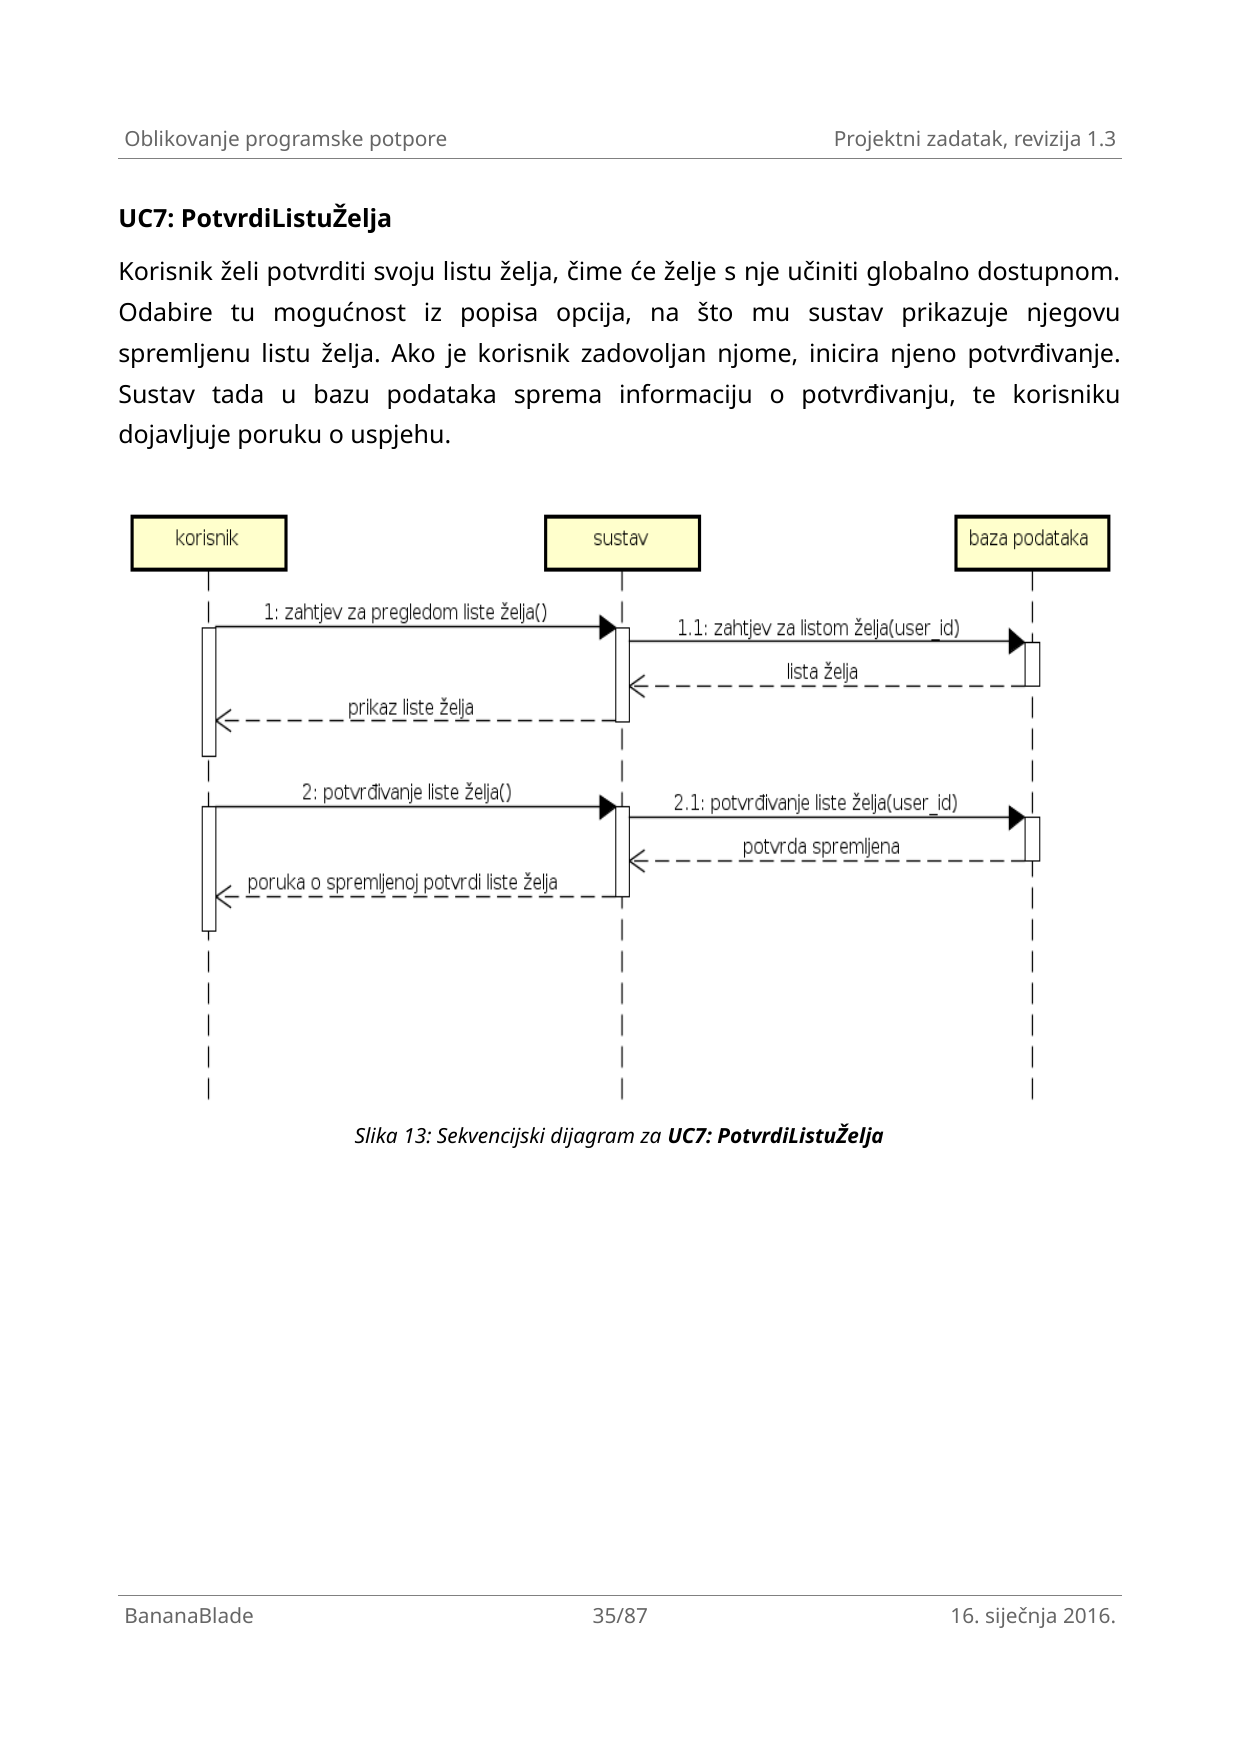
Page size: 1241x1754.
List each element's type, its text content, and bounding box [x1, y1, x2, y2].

text Slika 13: Sekvencijski dijagram za UC7: PotvrdiListuŽelja [118, 1116, 1122, 1150]
subtitle UC7: PotvrdiListuŽelja [118, 201, 1122, 234]
picture [118, 500, 1123, 1116]
text Korisnik želi potvrditi svoju listu želja, čime će želje s nje učiniti globalno dostupnom. Odabire tu mogućnost iz popisa opcija, na što mu sustav prikazuje njegovu spremljenu listu želja. Ako je korisnik zadovoljan njome, inicira njeno potvrđivanje. Sustav tada u bazu podataka sprema informaciju o potvrđivanju, te korisniku dojavljuje poruku o uspjehu. [118, 254, 1122, 451]
